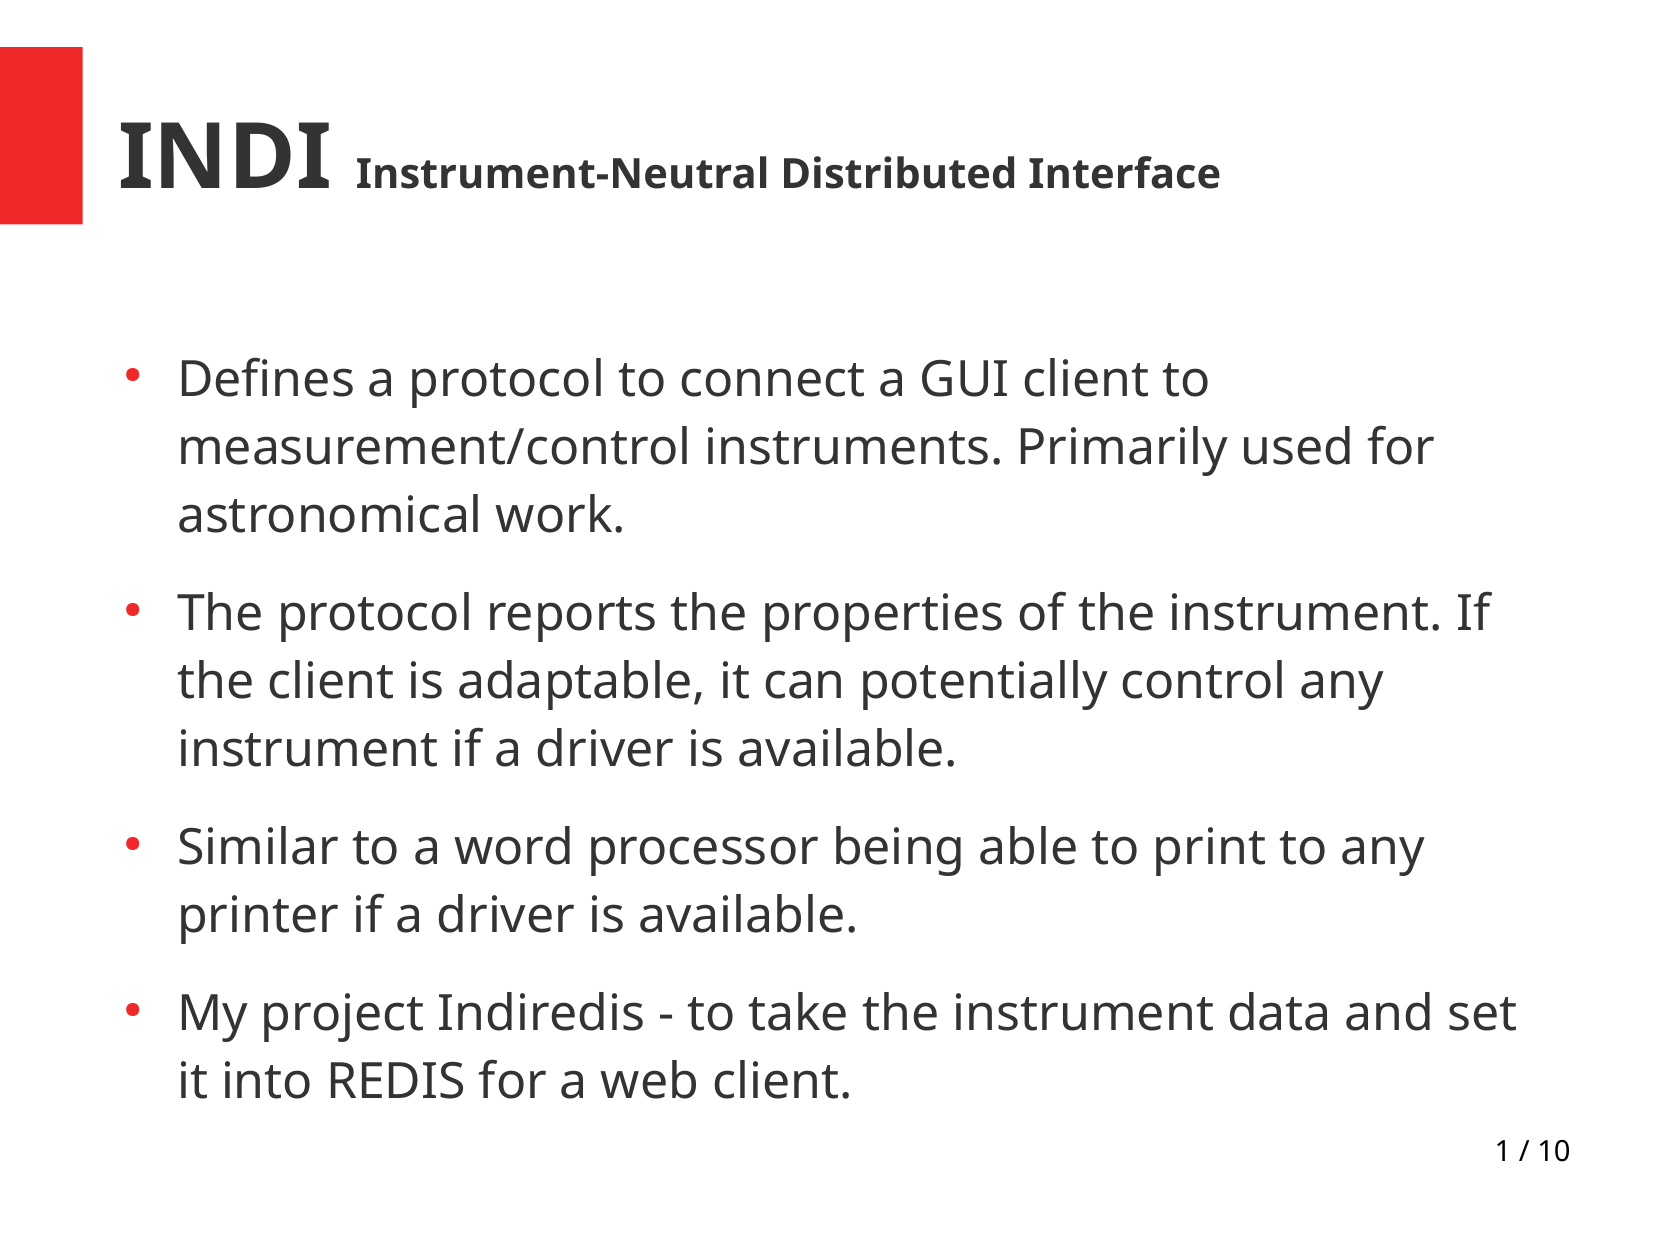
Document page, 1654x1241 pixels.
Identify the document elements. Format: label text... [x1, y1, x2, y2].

list Defines a protocol to connect a GUI client to measurement/control instruments. Primarily used for astronomical work. The protocol reports the properties of the instrument. If the client is adaptable, it can potentially control any instrument if a driver is available. Similar to a word processor being able to print to any printer if a driver is available. My project Indiredis - to take the instrument data and set it into REDIS for a web client. [106, 342, 1524, 945]
title INDI Instrument-Neutral Distributed Interface [118, 49, 1571, 257]
